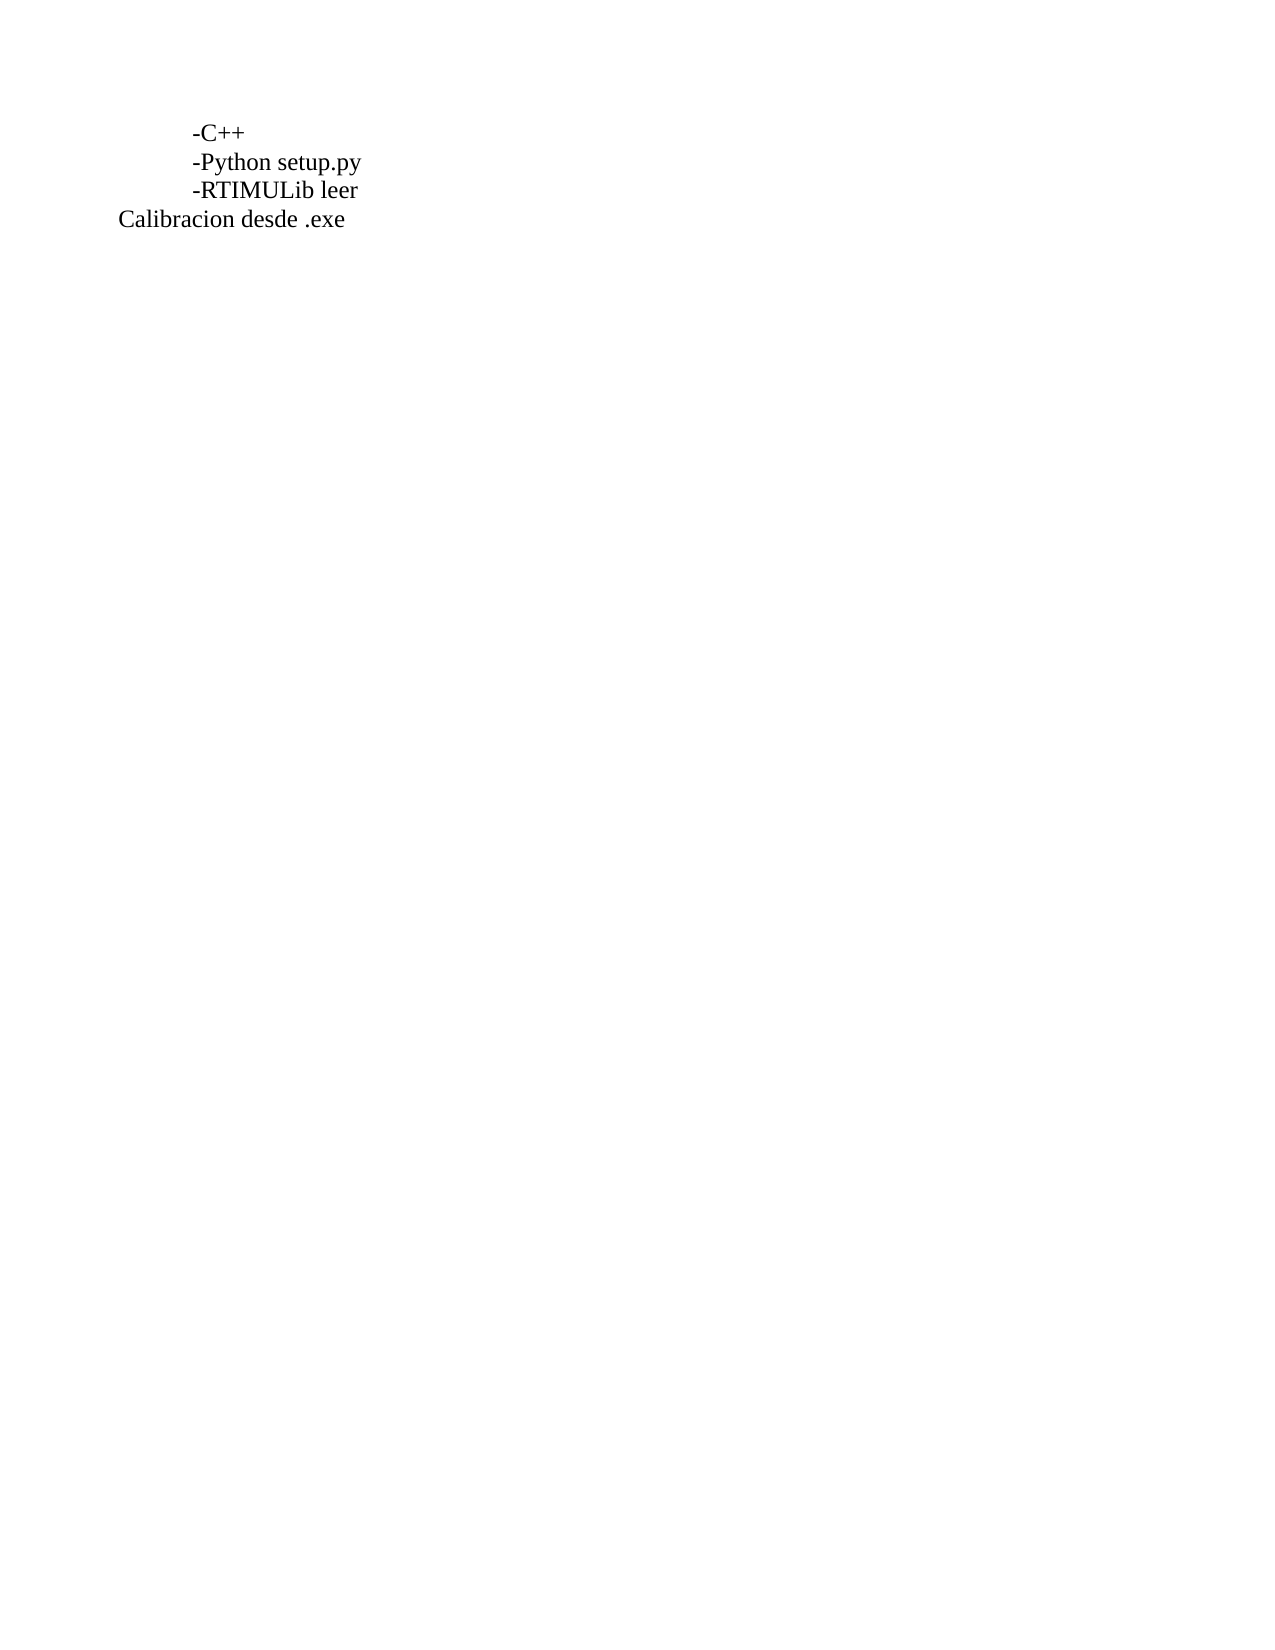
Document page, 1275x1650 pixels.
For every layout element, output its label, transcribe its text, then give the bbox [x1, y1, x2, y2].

text -C++ [118, 118, 1157, 147]
text Calibracion desde .exe [118, 204, 1157, 233]
text -RTIMULib leer [118, 176, 1157, 204]
text -Python setup.py [118, 147, 1157, 176]
